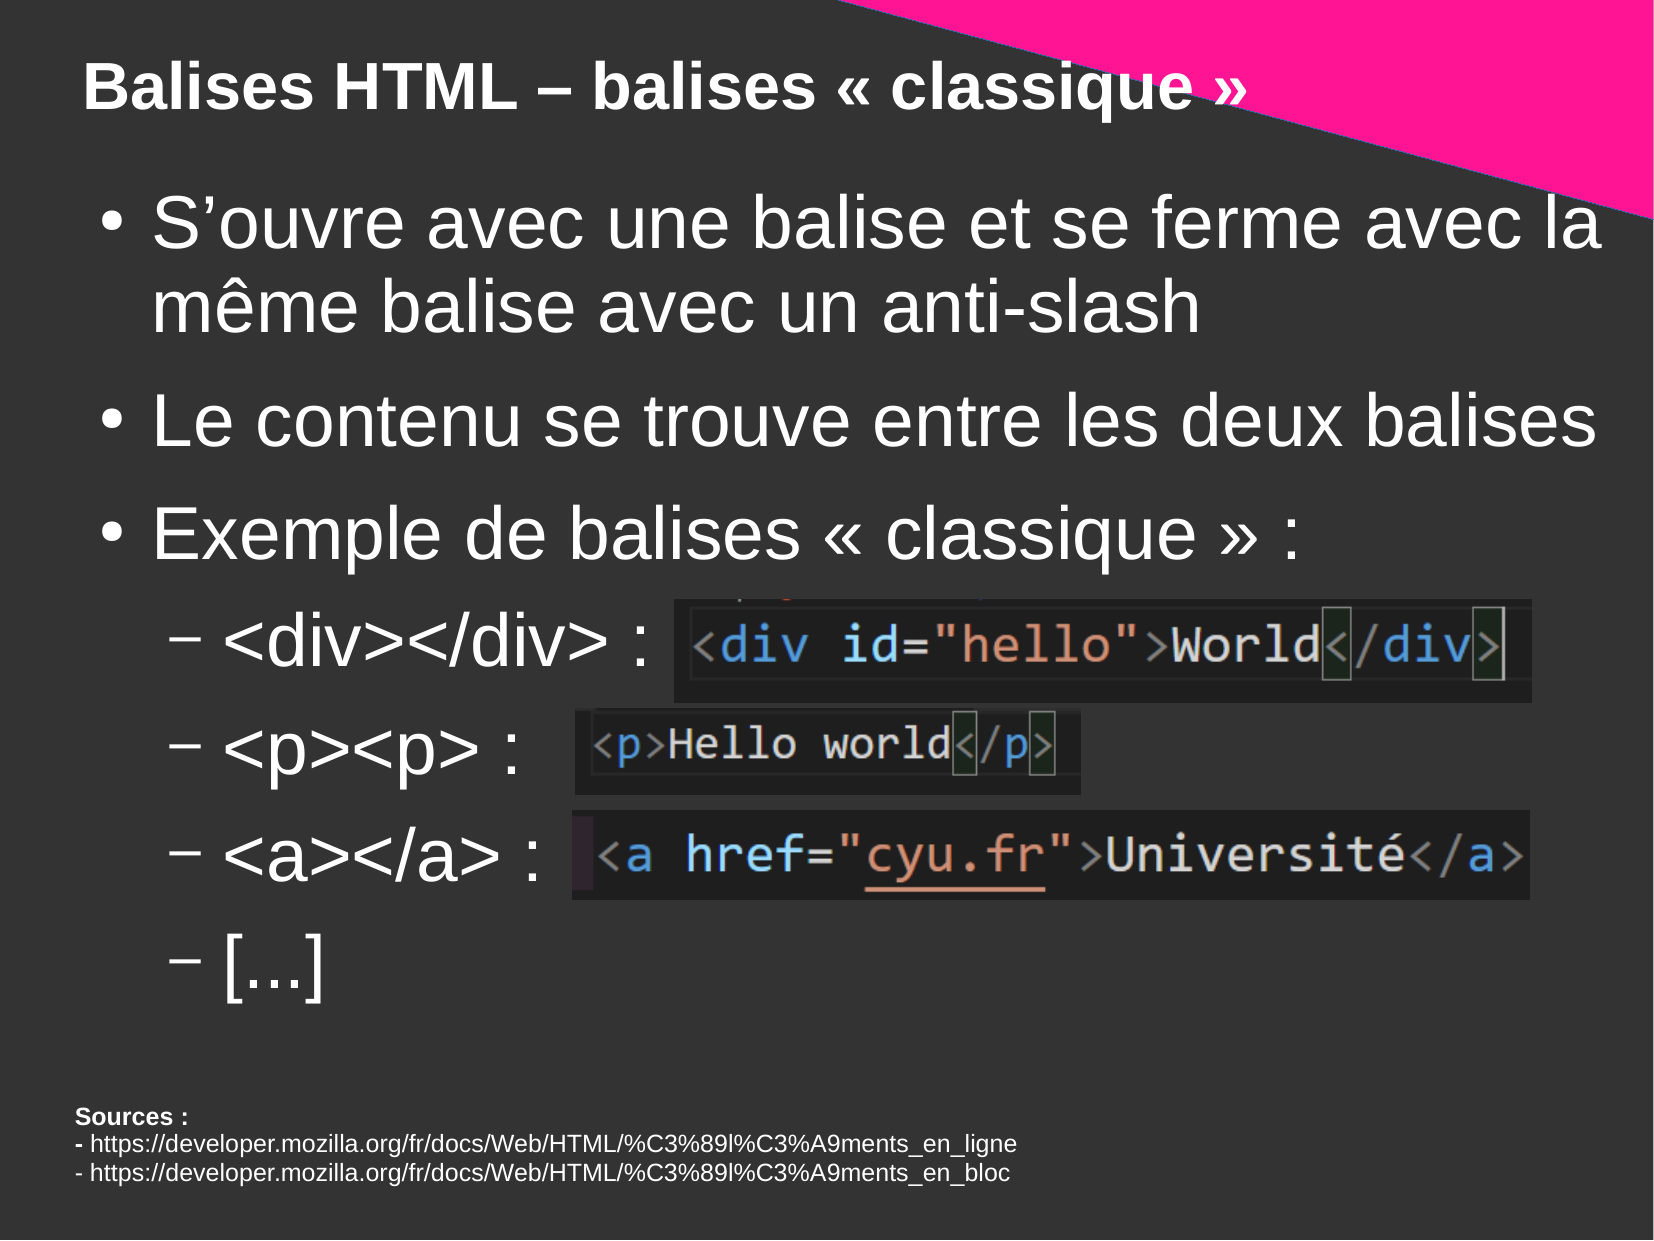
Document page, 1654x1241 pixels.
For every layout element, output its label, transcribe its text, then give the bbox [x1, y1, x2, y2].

list S’ouvre avec une balise et se ferme avec la même balise avec un anti-slash Le contenu se trouve entre les deux balises Exemple de balises « classique » : <div></div> : <p><p> : <a></a> : [...] [80, 180, 1620, 1035]
title Balises HTML – balises « classique » [82, 49, 1571, 162]
picture [572, 810, 1530, 900]
text_box Sources : - https://developer.mozilla.org/fr/docs/Web/HTML/%C3%89l%C3%A9ments_en_ligne - https://developer.mozilla.org/fr/docs/Web/HTML/%C3%89l%C3%A9ments_en_bloc [59, 1094, 1546, 1227]
picture [674, 599, 1532, 703]
text_box [838, 0, 1654, 220]
picture [575, 708, 1081, 795]
